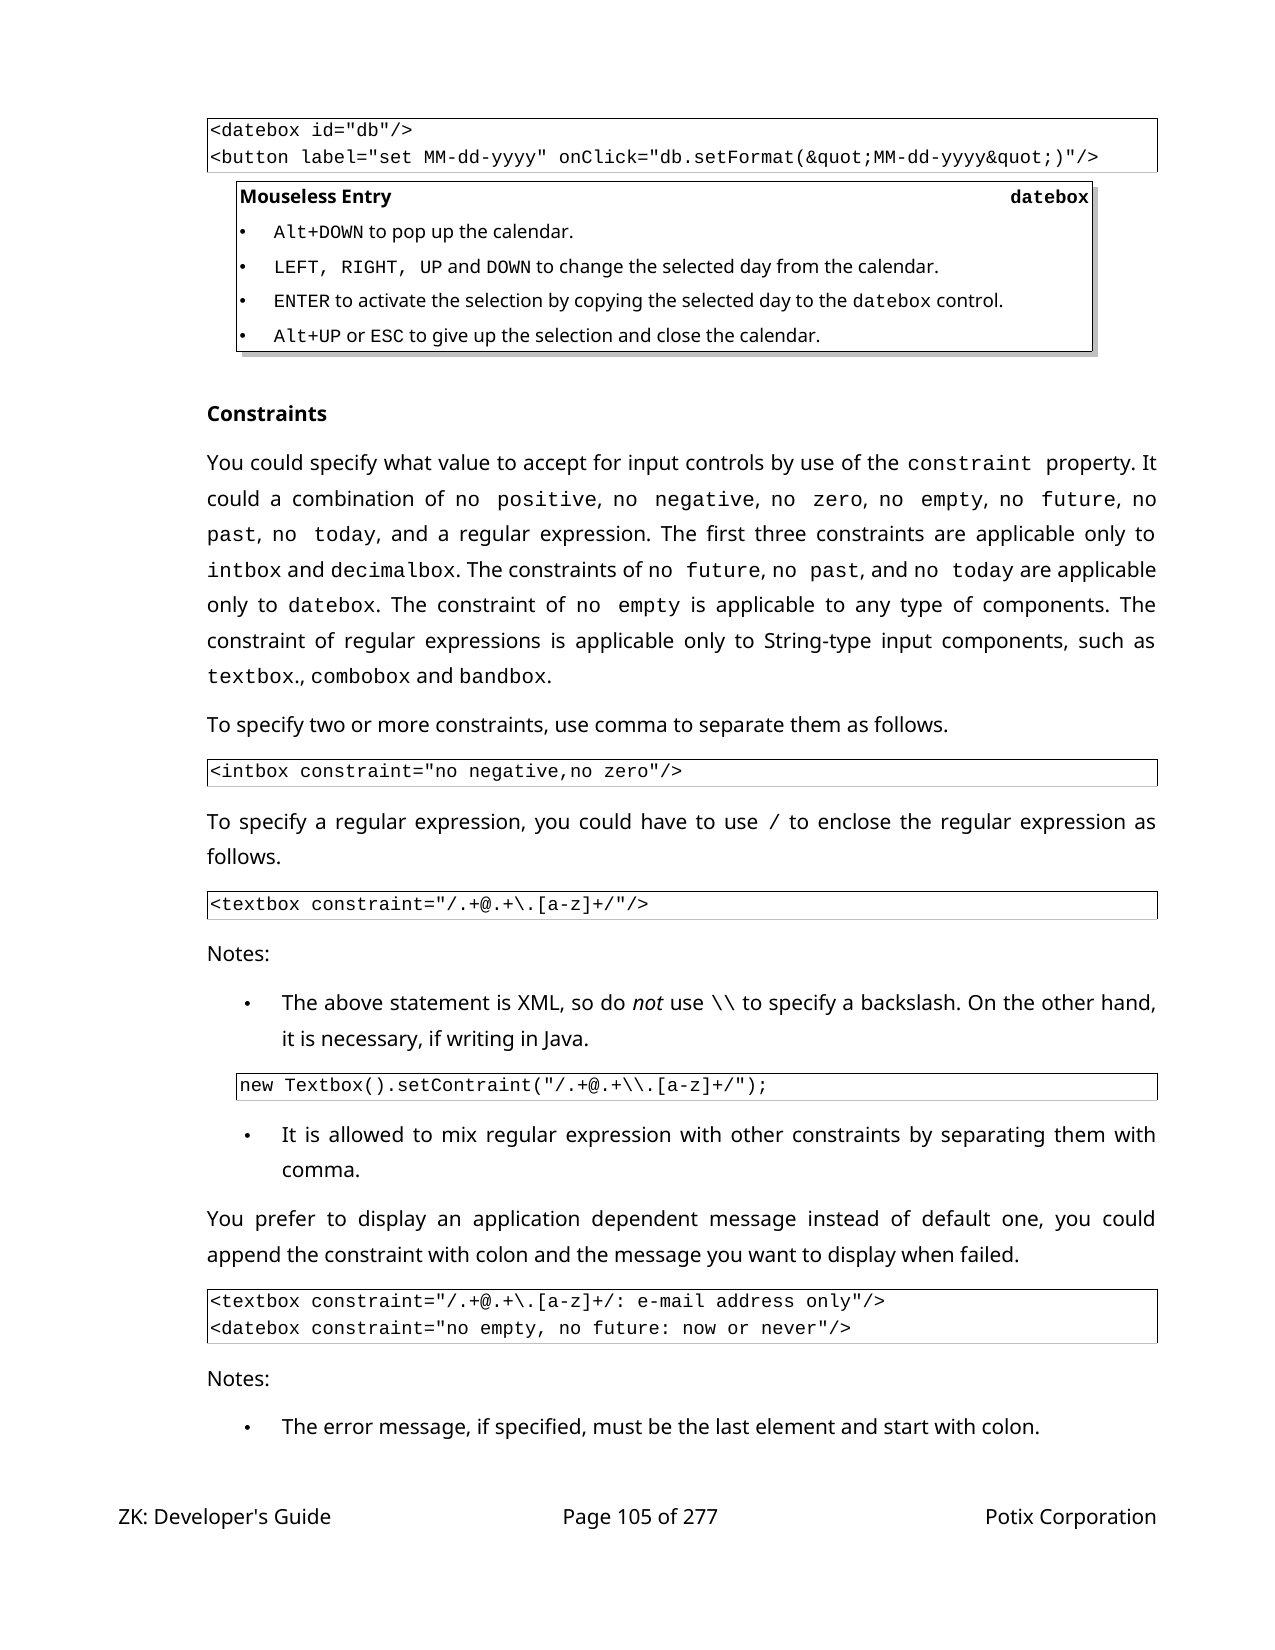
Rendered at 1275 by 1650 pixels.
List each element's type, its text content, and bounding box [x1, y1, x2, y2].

text To specify a regular expression, you could have to use / to enclose the regular expression as follows. [207, 807, 1157, 871]
list The above statement is XML, so do not use \\ to specify a backslash. On the other hand, it is necessary, if writing in Java. [244, 988, 1157, 1052]
list ENTER to activate the selection by copying the selected day to the datebox control. [237, 284, 1092, 313]
list It is allowed to mix regular expression with other constraints by separating them with comma. [244, 1120, 1157, 1184]
text <textbox constraint="/.+@.+\.[a-z]+/"/> [208, 892, 1157, 919]
text You prefer to display an application dependent message instead of default one, you could append the constraint with colon and the message you want to display when failed. [207, 1204, 1157, 1268]
list Alt+DOWN to pop up the calendar. [237, 215, 1092, 244]
text Mouseless Entry datebox [237, 182, 1092, 209]
list Alt+UP or ESC to give up the selection and close the calendar. [237, 319, 1092, 351]
list The error message, if specified, must be the last element and start with colon. [244, 1412, 1157, 1441]
text You could specify what value to accept for input controls by use of the constraint property. It could a combination of no positive, no negative, no zero, no empty, no future, no past, no today, and a regular expression. The first three constraints are applicable only to intbox and decimalbox. The constraints of no future, no past, and no today are applicable only to datebox. The constraint of no empty is applicable to any type of components. The constraint of regular expressions is applicable only to String-type input components, such as textbox., combobox and bandbox. [207, 448, 1157, 689]
text Notes: [207, 939, 1157, 967]
text <textbox constraint="/.+@.+\.[a-z]+/: e-mail address only"/> [208, 1290, 1157, 1313]
text To specify two or more constraints, use comma to separate them as follows. [207, 710, 1157, 738]
text <intbox constraint="no negative,no zero"/> [208, 760, 1157, 786]
text Notes: [207, 1364, 1157, 1392]
text new Textbox().setContraint("/.+@.+\\.[a-z]+/"); [237, 1074, 1157, 1100]
list LEFT, RIGHT, UP and DOWN to change the selected day from the calendar. [237, 250, 1092, 279]
text <datebox id="db"/> <button label="set MM-dd-yyyy" onClick="db.setFormat(&quot;MM-dd-yyyy&quot;)"/> [208, 119, 1157, 172]
subtitle Constraints [207, 399, 1157, 428]
text <datebox constraint="no empty, no future: now or never"/> [208, 1316, 1157, 1343]
